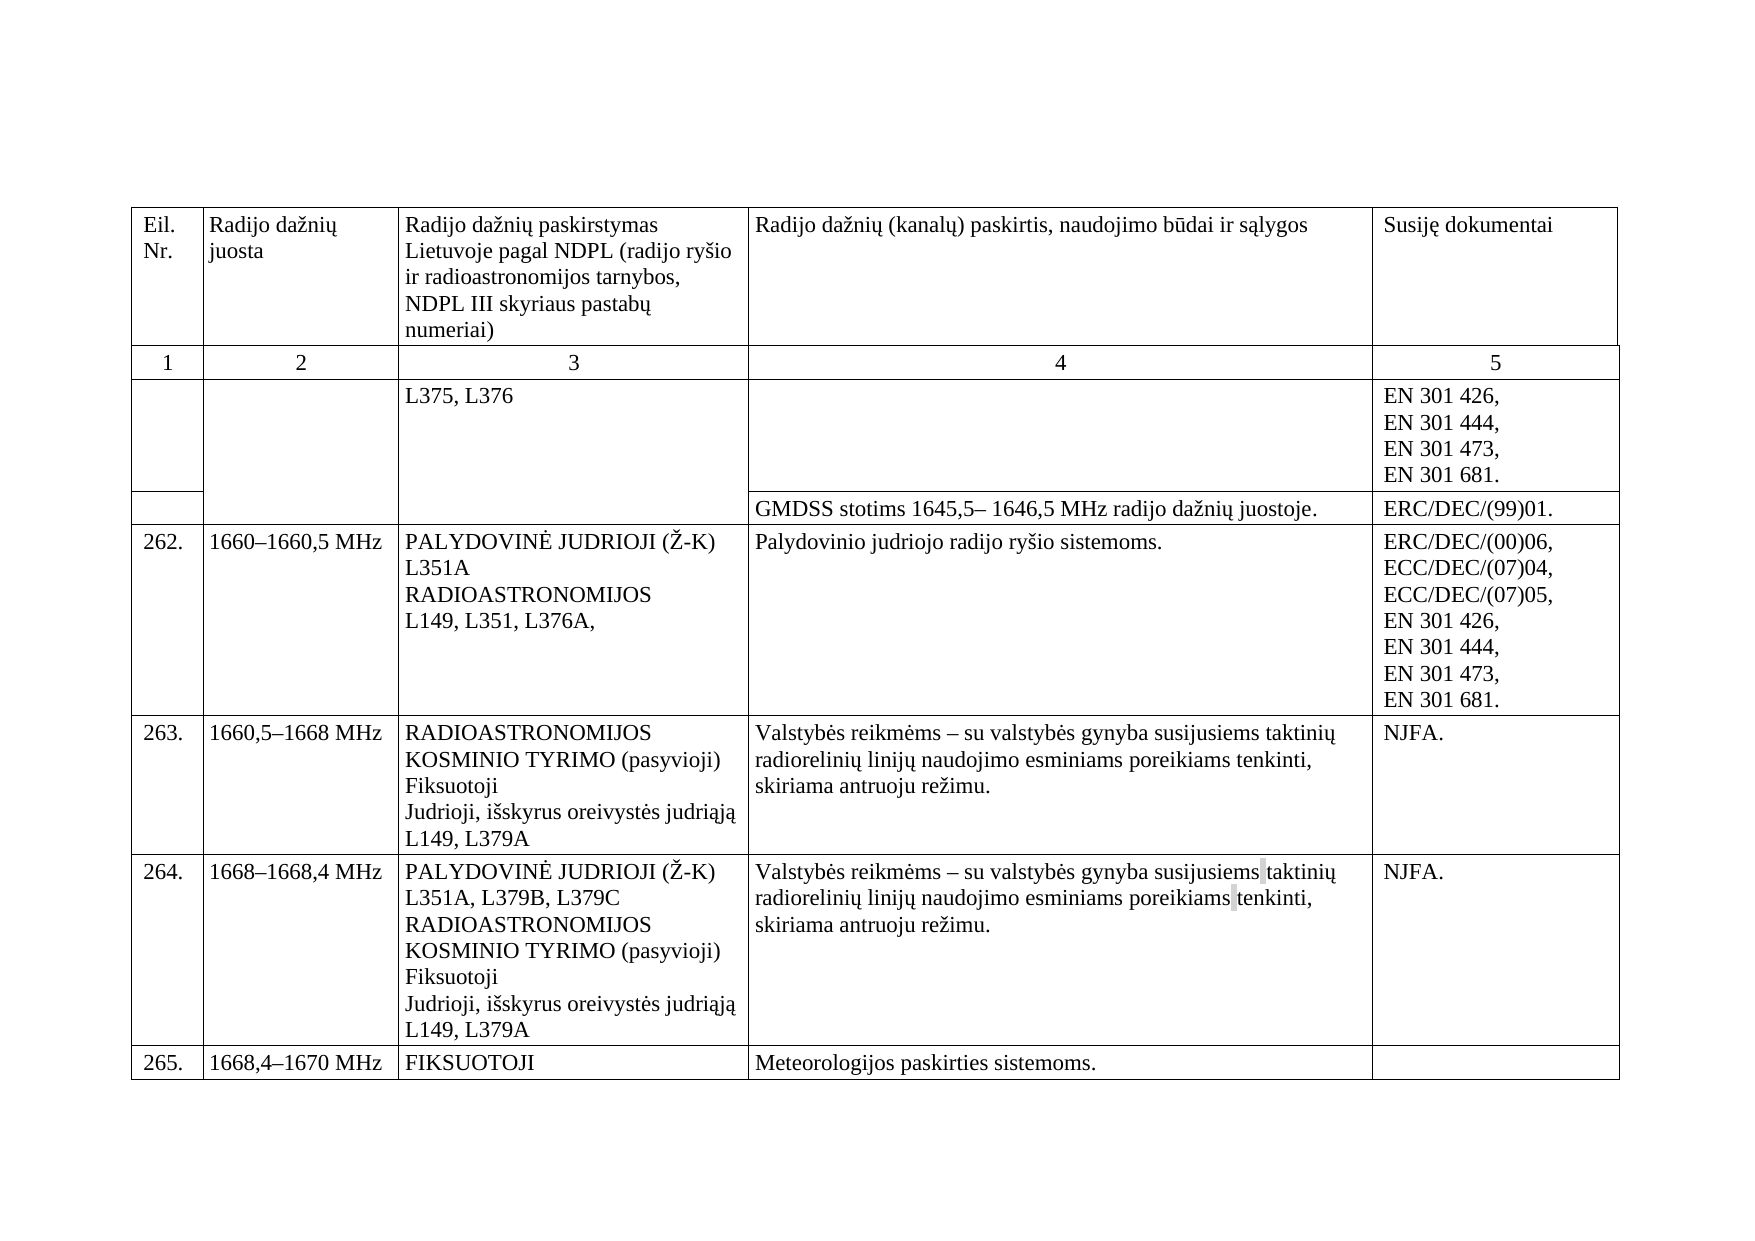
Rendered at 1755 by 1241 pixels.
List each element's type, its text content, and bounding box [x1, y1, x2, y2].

table_cell 3 [399, 346, 748, 378]
table_cell ERC/DEC/(99)01. [1373, 492, 1619, 524]
table_cell 1660,5–1668 MHz [204, 716, 398, 854]
table_cell RADIOASTRONOMIJOS KOSMINIO TYRIMO (pasyvioji) Fiksuotoji Judrioji, išskyrus oreivystės judriąją L149, L379A [399, 716, 748, 854]
table_cell EN 301 426, EN 301 444, EN 301 473, EN 301 681. [1373, 380, 1619, 491]
table_cell [749, 380, 1372, 491]
table_cell 2 [204, 346, 398, 378]
table_cell [132, 492, 203, 524]
table_cell 265. [132, 1046, 203, 1079]
table_cell 1660–1660,5 MHz [204, 525, 398, 715]
table_cell [1373, 1046, 1619, 1079]
table_header Radijo dažnių (kanalų) paskirtis, naudojimo būdai ir sąlygos [749, 208, 1372, 345]
table_cell 5 [1373, 346, 1619, 378]
table_cell [132, 380, 203, 491]
table_cell 1668,4–1670 MHz [204, 1046, 398, 1079]
table_header Radijo dažnių paskirstymas Lietuvoje pagal NDPL (radijo ryšio ir radioastronomijos tarnybos, NDPL III skyriaus pastabų numeriai) [399, 208, 748, 345]
table_cell 264. [132, 855, 203, 1045]
table_cell Valstybės reikmėms – su valstybės gynyba susijusiems taktinių radiorelinių linijų naudojimo esminiams poreikiams tenkinti, skiriama antruoju režimu. [749, 716, 1372, 854]
table_cell GMDSS stotims 1645,5– 1646,5 MHz radijo dažnių juostoje. [749, 492, 1372, 524]
table_cell FIKSUOTOJI [399, 1046, 748, 1079]
table_cell 262. [132, 525, 203, 715]
table_cell 4 [749, 346, 1372, 378]
table_cell Valstybės reikmėms – su valstybės gynyba susijusiems taktinių radiorelinių linijų naudojimo esminiams poreikiams tenkinti, skiriama antruoju režimu. [749, 855, 1372, 1045]
table_cell Meteorologijos paskirties sistemoms. [749, 1046, 1372, 1079]
table_header Radijo dažnių juosta [204, 208, 398, 345]
table_cell 1668–1668,4 MHz [204, 855, 398, 1045]
table_cell NJFA. [1373, 855, 1619, 1045]
table_cell PALYDOVINĖ JUDRIOJI (Ž-K) L351A, L379B, L379C RADIOASTRONOMIJOS KOSMINIO TYRIMO (pasyvioji) Fiksuotoji Judrioji, išskyrus oreivystės judriąją L149, L379A [399, 855, 748, 1045]
table_cell 1 [132, 346, 203, 378]
table_cell ERC/DEC/(00)06, ECC/DEC/(07)04, ECC/DEC/(07)05, EN 301 426, EN 301 444, EN 301 473, EN 301 681. [1373, 525, 1619, 715]
table_cell NJFA. [1373, 716, 1619, 854]
table_header Eil. Nr. [132, 208, 203, 345]
table_cell L375, L376 [399, 380, 748, 524]
table_cell PALYDOVINĖ JUDRIOJI (Ž-K) L351A RADIOASTRONOMIJOS L149, L351, L376A, [399, 525, 748, 715]
table_cell [204, 380, 398, 524]
table_header Susiję dokumentai [1373, 208, 1617, 345]
table_cell Palydovinio judriojo radijo ryšio sistemoms. [749, 525, 1372, 715]
table_cell 263. [132, 716, 203, 854]
